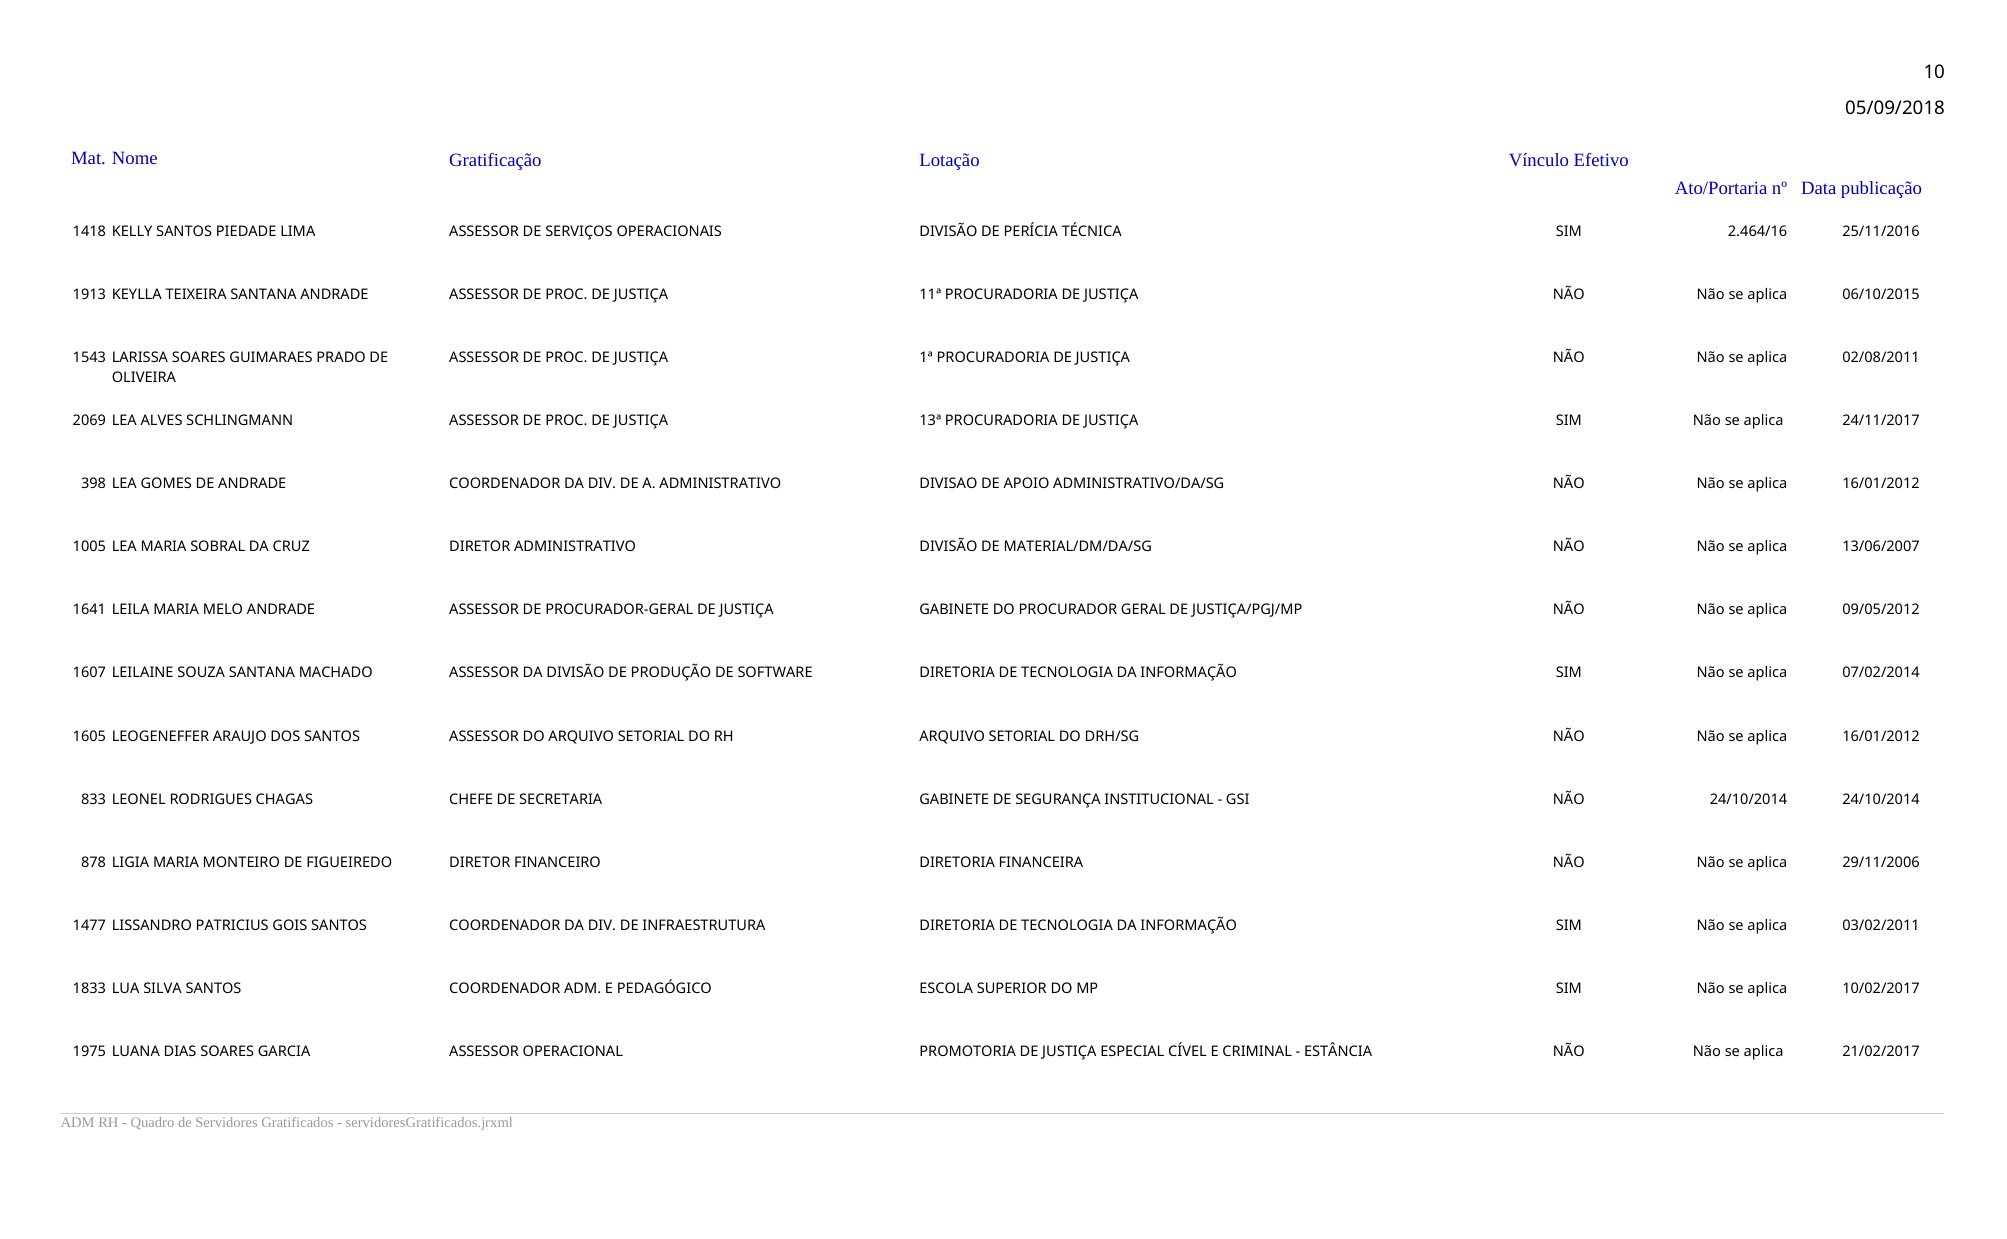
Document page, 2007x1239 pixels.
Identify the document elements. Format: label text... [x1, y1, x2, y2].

table_cell 1833 [9, 978, 106, 1006]
table_cell [1486, 389, 2007, 407]
table_cell [440, 263, 449, 281]
table_cell ASSESSOR DE PROC. DE JUSTIÇA [449, 284, 910, 344]
table_cell [1642, 852, 1649, 880]
table_cell ADM RH - Quadro de Servidores Gratificados - servidoresGratificados.jrxml [60, 1114, 1944, 1137]
table_cell [1486, 817, 1495, 831]
table_cell [0, 662, 9, 691]
table_header Nome [112, 147, 199, 177]
table_cell NÃO [1495, 1041, 1642, 1083]
table_cell [1787, 789, 1792, 817]
table_cell [1486, 438, 1495, 452]
table_cell [0, 915, 9, 943]
table_cell ARQUIVO SETORIAL DO DRH/SG [919, 725, 1486, 786]
table_cell [440, 754, 449, 767]
table_cell DIVISÃO DE MATERIAL/DM/DA/SG [919, 536, 1486, 596]
table_header [0, 0, 2007, 57]
table_cell [1486, 957, 2007, 975]
table_cell [1486, 1006, 1495, 1020]
table_cell [1486, 473, 1495, 501]
table_cell [440, 1083, 449, 1101]
table_cell [0, 1041, 9, 1069]
table_header [1787, 147, 1922, 177]
table_cell [1642, 312, 2007, 326]
table_cell [0, 831, 112, 849]
table_cell [910, 957, 919, 975]
table_cell [0, 880, 112, 894]
table_cell [106, 149, 112, 177]
table_cell [1486, 1070, 1495, 1083]
table_cell [1486, 943, 1495, 957]
table_cell 1975 [9, 1041, 106, 1069]
table_cell [1486, 515, 2007, 533]
table_cell DIRETOR FINANCEIRO [449, 852, 910, 912]
table_cell [910, 438, 919, 452]
table_cell [1486, 1020, 2007, 1038]
table_cell [1920, 347, 2007, 375]
table_cell [910, 410, 919, 438]
table_cell [440, 817, 449, 831]
table_cell PROMOTORIA DE JUSTIÇA ESPECIAL CÍVEL E CRIMINAL - ESTÂNCIA [919, 1041, 1486, 1101]
table_cell [440, 628, 449, 641]
table_cell [910, 501, 919, 515]
table_cell [1486, 149, 1495, 177]
table_cell 1543 [9, 347, 106, 375]
table_cell 06/10/2015 [1793, 284, 1919, 312]
table_cell ASSESSOR DO ARQUIVO SETORIAL DO RH [449, 725, 910, 786]
table_cell [1642, 249, 2007, 262]
table_cell [1642, 789, 1649, 817]
table_cell [0, 725, 9, 754]
table_cell [910, 389, 919, 407]
table_cell [106, 852, 112, 880]
table_cell [106, 662, 112, 691]
table_cell [440, 410, 449, 438]
table_cell [910, 249, 919, 262]
table_cell [1486, 704, 2007, 722]
table_cell [910, 789, 919, 817]
table_cell [0, 347, 9, 375]
table_cell [106, 725, 112, 754]
table_cell [1486, 915, 1495, 943]
table_cell [910, 1070, 919, 1083]
table_cell [910, 220, 919, 249]
table_cell [910, 1083, 919, 1101]
table_cell [1787, 662, 1792, 691]
table_cell 13/06/2007 [1793, 536, 1919, 564]
table_cell [1787, 473, 1792, 501]
table_cell [1922, 149, 2007, 177]
table_cell DIRETORIA FINANCEIRA [919, 852, 1486, 912]
table_cell NÃO [1495, 852, 1642, 894]
table_cell SIM [1495, 662, 1642, 704]
table_cell [0, 473, 9, 501]
table_cell [1787, 284, 1792, 312]
table_cell [1920, 536, 2007, 564]
table_cell [1486, 628, 1495, 641]
table_cell [0, 789, 9, 817]
table_cell [440, 641, 449, 659]
table_cell [910, 326, 919, 344]
table_cell [440, 1070, 449, 1083]
table_cell [1787, 599, 1792, 628]
table_cell 24/11/2017 [1793, 410, 1919, 438]
table_cell [910, 852, 919, 880]
table_cell [0, 389, 112, 407]
table_cell Não se aplica [1650, 284, 1787, 312]
table_cell [440, 326, 449, 344]
table_cell [910, 452, 919, 470]
table_cell [0, 1101, 2007, 1113]
table_cell [1642, 410, 1649, 438]
table_cell [910, 263, 919, 281]
table_cell [0, 1083, 112, 1101]
table_cell [440, 789, 449, 817]
table_cell Não se aplica [1650, 599, 1787, 628]
table_cell NÃO [1495, 599, 1642, 641]
table_cell [440, 312, 449, 326]
table_cell LISSANDRO PATRICIUS GOIS SANTOS [112, 915, 440, 975]
table_cell [1787, 725, 1792, 754]
table_cell [1920, 410, 2007, 438]
table_cell 16/01/2012 [1793, 473, 1919, 501]
table_cell [1486, 691, 1495, 704]
table_cell 09/05/2012 [1793, 599, 1919, 628]
table_cell KEYLLA TEIXEIRA SANTANA ANDRADE [112, 284, 440, 344]
table_cell [910, 768, 919, 786]
table_cell [0, 209, 2007, 217]
table_cell [1642, 473, 1649, 501]
table_cell [1486, 725, 1495, 754]
table_cell [440, 452, 449, 470]
table_cell 1477 [9, 915, 106, 943]
table_cell [1486, 768, 2007, 786]
table_cell [1486, 894, 2007, 912]
table_cell [1642, 628, 2007, 641]
table_cell LUA SILVA SANTOS [112, 978, 440, 1038]
table_cell [440, 438, 449, 452]
table_cell [1922, 179, 2007, 207]
table_cell 878 [9, 852, 106, 880]
table_cell [1486, 789, 1495, 817]
table_cell [0, 894, 112, 912]
table_cell [440, 725, 449, 754]
table_cell [0, 1113, 60, 1137]
table_cell [1486, 375, 1495, 389]
table_cell [0, 312, 112, 326]
table_cell [910, 754, 919, 767]
table_cell [0, 410, 9, 438]
table_cell Não se aplica [1650, 536, 1787, 564]
table_cell 21/02/2017 [1793, 1041, 1919, 1069]
table_cell [0, 536, 9, 564]
table_cell [440, 1020, 449, 1038]
table_cell NÃO [1495, 473, 1642, 515]
table_cell LIGIA MARIA MONTEIRO DE FIGUEIREDO [112, 852, 440, 912]
table_cell [0, 768, 112, 786]
table_cell [106, 347, 112, 375]
table_cell 2.464/16 [1650, 220, 1787, 249]
table_cell [0, 123, 2007, 146]
table_cell [1642, 1070, 2007, 1083]
table_cell [0, 85, 2007, 91]
table_cell [106, 599, 112, 628]
table_cell [1945, 59, 2007, 85]
table_cell [1486, 536, 1495, 564]
table_cell [1486, 501, 1495, 515]
table_cell ASSESSOR OPERACIONAL [449, 1041, 910, 1101]
table_cell COORDENADOR DA DIV. DE A. ADMINISTRATIVO [449, 473, 910, 533]
table_cell [0, 578, 112, 596]
table_cell 13ª PROCURADORIA DE JUSTIÇA [919, 410, 1486, 470]
table_cell [910, 691, 919, 704]
table_cell [1642, 501, 2007, 515]
table_cell [1642, 149, 1649, 177]
table_cell NÃO [1495, 789, 1642, 831]
table_cell [910, 312, 919, 326]
table_cell [1787, 220, 1792, 249]
table_cell [440, 880, 449, 894]
table_cell NÃO [1495, 284, 1642, 326]
table_cell [910, 536, 919, 564]
table_cell [910, 565, 919, 578]
table_cell [440, 220, 449, 249]
table_cell [440, 347, 449, 375]
table_cell [1787, 347, 1792, 375]
table_cell [440, 515, 449, 533]
table_cell [910, 628, 919, 641]
table_cell ASSESSOR DE PROCURADOR-GERAL DE JUSTIÇA [449, 599, 910, 659]
table_cell [1486, 641, 2007, 659]
table_cell [1642, 179, 1649, 207]
table_cell [910, 817, 919, 831]
table_cell [910, 515, 919, 533]
table_cell [0, 978, 9, 1006]
table_cell [0, 641, 112, 659]
table_cell [1642, 978, 1649, 1006]
table_cell [1642, 1041, 1649, 1069]
table_cell [440, 375, 449, 389]
table_cell Não se aplica [1650, 347, 1787, 375]
table_cell [1920, 852, 2007, 880]
table_cell [0, 1020, 112, 1038]
table_cell [440, 536, 449, 564]
table_cell [1787, 978, 1792, 1006]
table_cell [910, 179, 919, 207]
table_cell [1787, 915, 1792, 943]
table_cell 833 [9, 789, 106, 817]
table_cell SIM [1495, 978, 1642, 1020]
table_cell [1486, 326, 2007, 344]
table_cell [1642, 438, 2007, 452]
table_cell [0, 438, 112, 452]
table_cell COORDENADOR ADM. E PEDAGÓGICO [449, 978, 910, 1038]
table_cell DIRETORIA DE TECNOLOGIA DA INFORMAÇÃO [919, 915, 1486, 975]
table_cell [0, 179, 44, 207]
table_cell 11ª PROCURADORIA DE JUSTIÇA [919, 284, 1486, 344]
table_cell [0, 754, 112, 767]
table_cell Vínculo Efetivo [1495, 149, 1642, 178]
table_cell [1486, 1083, 2007, 1101]
table_cell [910, 915, 919, 943]
table_cell 1ª PROCURADORIA DE JUSTIÇA [919, 347, 1486, 407]
table_cell [1642, 725, 1649, 754]
table_cell [910, 943, 919, 957]
table_cell [44, 177, 106, 207]
table_cell [0, 628, 112, 641]
table_cell [1642, 691, 2007, 704]
table_cell [0, 149, 44, 177]
table_cell Ato/Portaria nº [1650, 177, 1787, 207]
table_cell 24/10/2014 [1793, 789, 1919, 817]
table_cell NÃO [1495, 725, 1642, 767]
table_cell [1486, 452, 2007, 470]
table_cell [0, 501, 112, 515]
table_cell [440, 831, 449, 849]
table_cell Não se aplica [1650, 1041, 1787, 1069]
table_cell 05/09/2018 [1790, 95, 1944, 123]
table_cell [1486, 978, 1495, 1006]
table_cell [1945, 95, 2007, 123]
table_cell SIM [1495, 220, 1642, 262]
table_cell [440, 284, 449, 312]
table_cell Não se aplica [1650, 978, 1787, 1006]
table_cell [1787, 536, 1792, 564]
table_cell 1641 [9, 599, 106, 628]
table_cell [440, 1006, 449, 1020]
table_cell [1920, 220, 2007, 249]
table_cell [0, 817, 112, 831]
table_cell [440, 943, 449, 957]
table_cell [0, 375, 112, 389]
table_cell [440, 894, 449, 912]
table_cell [0, 249, 112, 262]
table_cell LEILA MARIA MELO ANDRADE [112, 599, 440, 659]
table_cell [1920, 599, 2007, 628]
table_cell [0, 1006, 112, 1020]
table_cell 16/01/2012 [1793, 725, 1919, 754]
table_cell 24/10/2014 [1650, 789, 1787, 817]
table_cell [1642, 1006, 2007, 1020]
table_cell ASSESSOR DE PROC. DE JUSTIÇA [449, 347, 910, 407]
table_cell [1486, 831, 2007, 849]
table_cell 398 [9, 473, 106, 501]
table_cell [0, 599, 9, 628]
table_cell DIVISÃO DE PERÍCIA TÉCNICA [919, 220, 1486, 281]
table_cell [1642, 599, 1649, 628]
table_cell [0, 852, 9, 880]
table_cell [0, 957, 112, 975]
table_cell [1486, 410, 1495, 438]
table_cell [910, 894, 919, 912]
table_cell LEILAINE SOUZA SANTANA MACHADO [112, 662, 440, 722]
table_cell [1486, 284, 1495, 312]
table_cell [440, 1041, 449, 1069]
table_cell [910, 662, 919, 691]
table_cell [440, 768, 449, 786]
table_cell 1005 [9, 536, 106, 564]
table_cell Lotação [919, 149, 1486, 178]
table_cell [1920, 789, 2007, 817]
table_cell [910, 704, 919, 722]
table_cell NÃO [1495, 347, 1642, 389]
table_cell Não se aplica [1650, 915, 1787, 943]
table_cell 07/02/2014 [1793, 662, 1919, 691]
table_cell [440, 662, 449, 691]
table_cell [449, 178, 910, 207]
table_cell [0, 691, 112, 704]
table_cell [1495, 178, 1642, 207]
table_cell [0, 1070, 112, 1083]
table_cell [1920, 978, 2007, 1006]
table_cell [0, 565, 112, 578]
table_cell [199, 179, 449, 207]
table_cell [440, 915, 449, 943]
table_cell [1486, 347, 1495, 375]
table_cell 1418 [9, 220, 106, 249]
table_cell [910, 599, 919, 628]
table_cell [910, 1006, 919, 1020]
table_cell [0, 326, 112, 344]
table_cell LEA MARIA SOBRAL DA CRUZ [112, 536, 440, 596]
table_cell ASSESSOR DE PROC. DE JUSTIÇA [449, 410, 910, 470]
table_cell [1642, 817, 2007, 831]
table_cell [910, 880, 919, 894]
table_cell LEONEL RODRIGUES CHAGAS [112, 789, 440, 849]
table_cell [1920, 725, 2007, 754]
table_cell [1642, 375, 2007, 389]
table_cell Gratificação [449, 149, 910, 178]
table_cell [0, 284, 9, 312]
table_cell SIM [1495, 410, 1642, 452]
table_cell [1642, 220, 1649, 249]
table_cell [1486, 662, 1495, 691]
table_cell [106, 1041, 112, 1069]
table_cell [1920, 662, 2007, 691]
table_cell LEA GOMES DE ANDRADE [112, 473, 440, 533]
table_cell LARISSA SOARES GUIMARAES PRADO DE OLIVEIRA [112, 347, 440, 407]
table_cell [106, 284, 112, 312]
table_cell [1920, 473, 2007, 501]
table_cell [0, 59, 1790, 85]
table_cell ESCOLA SUPERIOR DO MP [919, 978, 1486, 1038]
table_cell Data publicação [1787, 177, 1922, 207]
table_cell [1920, 915, 2007, 943]
table_cell [0, 943, 112, 957]
table_cell 10 [1790, 59, 1944, 85]
table_cell [1787, 410, 1792, 438]
table_cell DIRETOR ADMINISTRATIVO [449, 536, 910, 596]
table_cell [1642, 754, 2007, 767]
table_cell 2069 [9, 410, 106, 438]
table_cell [440, 852, 449, 880]
table_cell GABINETE DE SEGURANÇA INSTITUCIONAL - GSI [919, 789, 1486, 849]
table_cell [1486, 249, 1495, 262]
table_cell 1913 [9, 284, 106, 312]
table_cell [0, 452, 112, 470]
table_cell [1486, 312, 1495, 326]
table_cell LUANA DIAS SOARES GARCIA [112, 1041, 440, 1101]
table_cell SIM [1495, 915, 1642, 957]
table_cell [910, 831, 919, 849]
table_cell [106, 410, 112, 438]
table_cell ASSESSOR DE SERVIÇOS OPERACIONAIS [449, 220, 910, 281]
table_cell Não se aplica [1650, 410, 1787, 438]
table_cell Não se aplica [1650, 725, 1787, 754]
table_cell [910, 641, 919, 659]
table_cell [910, 1020, 919, 1038]
table_cell [919, 178, 1486, 207]
table_cell 10/02/2017 [1793, 978, 1919, 1006]
table_cell [1486, 852, 1495, 880]
table_cell [1642, 347, 1649, 375]
table_header Mat. [44, 147, 106, 177]
table_cell [106, 978, 112, 1006]
table_cell [0, 515, 112, 533]
table_cell [1920, 1041, 2007, 1069]
table_cell Não se aplica [1650, 852, 1787, 880]
table_cell [1642, 565, 2007, 578]
table_cell [1642, 915, 1649, 943]
table_cell [106, 220, 112, 249]
table_cell [910, 725, 919, 754]
table_cell [106, 915, 112, 943]
table_cell COORDENADOR DA DIV. DE INFRAESTRUTURA [449, 915, 910, 975]
table_cell [440, 578, 449, 596]
table_cell 29/11/2006 [1793, 852, 1919, 880]
table_cell Não se aplica [1650, 662, 1787, 691]
table_cell NÃO [1495, 536, 1642, 578]
table_cell 1605 [9, 725, 106, 754]
table_cell [1642, 536, 1649, 564]
table_cell KELLY SANTOS PIEDADE LIMA [112, 220, 440, 281]
table_cell [1486, 880, 1495, 894]
table_cell [1486, 599, 1495, 628]
table_cell [440, 957, 449, 975]
table_cell LEOGENEFFER ARAUJO DOS SANTOS [112, 725, 440, 786]
table_cell [440, 565, 449, 578]
table_cell [1642, 880, 2007, 894]
table_cell [910, 978, 919, 1006]
table_cell ASSESSOR DA DIVISÃO DE PRODUÇÃO DE SOFTWARE [449, 662, 910, 722]
table_cell 02/08/2011 [1793, 347, 1919, 375]
table_cell [440, 599, 449, 628]
table_header [1650, 147, 1787, 177]
table_cell [0, 220, 9, 249]
table_cell [0, 263, 112, 281]
table_cell LEA ALVES SCHLINGMANN [112, 410, 440, 470]
table_cell [910, 347, 919, 375]
table_cell GABINETE DO PROCURADOR GERAL DE JUSTIÇA/PGJ/MP [919, 599, 1486, 659]
table_cell [1642, 284, 1649, 312]
table_cell [910, 1041, 919, 1069]
table_cell [440, 473, 449, 501]
table_cell [1642, 662, 1649, 691]
table_cell [1787, 852, 1792, 880]
table_cell [1920, 284, 2007, 312]
table_cell DIRETORIA DE TECNOLOGIA DA INFORMAÇÃO [919, 662, 1486, 722]
table_cell [1486, 220, 1495, 249]
table_cell [440, 249, 449, 262]
table_cell [910, 473, 919, 501]
table_cell [1486, 263, 2007, 281]
table_cell [440, 691, 449, 704]
table_cell 03/02/2011 [1793, 915, 1919, 943]
table_cell [1486, 179, 1495, 207]
table_cell [106, 473, 112, 501]
table_cell [440, 501, 449, 515]
table_cell [910, 578, 919, 596]
table_cell CHEFE DE SECRETARIA [449, 789, 910, 849]
table_cell [440, 704, 449, 722]
table_cell [0, 704, 112, 722]
table_cell [1486, 1041, 1495, 1069]
table_cell DIVISAO DE APOIO ADMINISTRATIVO/DA/SG [919, 473, 1486, 533]
table_cell [1486, 565, 1495, 578]
table_cell 1607 [9, 662, 106, 691]
table_cell [910, 149, 919, 177]
table_cell Não se aplica [1650, 473, 1787, 501]
table_cell [440, 978, 449, 1006]
table_cell [1486, 578, 2007, 596]
table_cell [106, 536, 112, 564]
table_cell [910, 284, 919, 312]
table_cell [112, 177, 199, 207]
table_cell [106, 789, 112, 817]
table_cell [106, 179, 112, 207]
table_cell [1945, 1113, 2007, 1137]
table_cell [1486, 754, 1495, 767]
table_cell [910, 375, 919, 389]
table_cell [1787, 1041, 1792, 1069]
table_cell [1642, 943, 2007, 957]
table_cell [440, 389, 449, 407]
table_cell 25/11/2016 [1793, 220, 1919, 249]
table_cell [199, 149, 449, 177]
table_cell [0, 95, 1790, 123]
